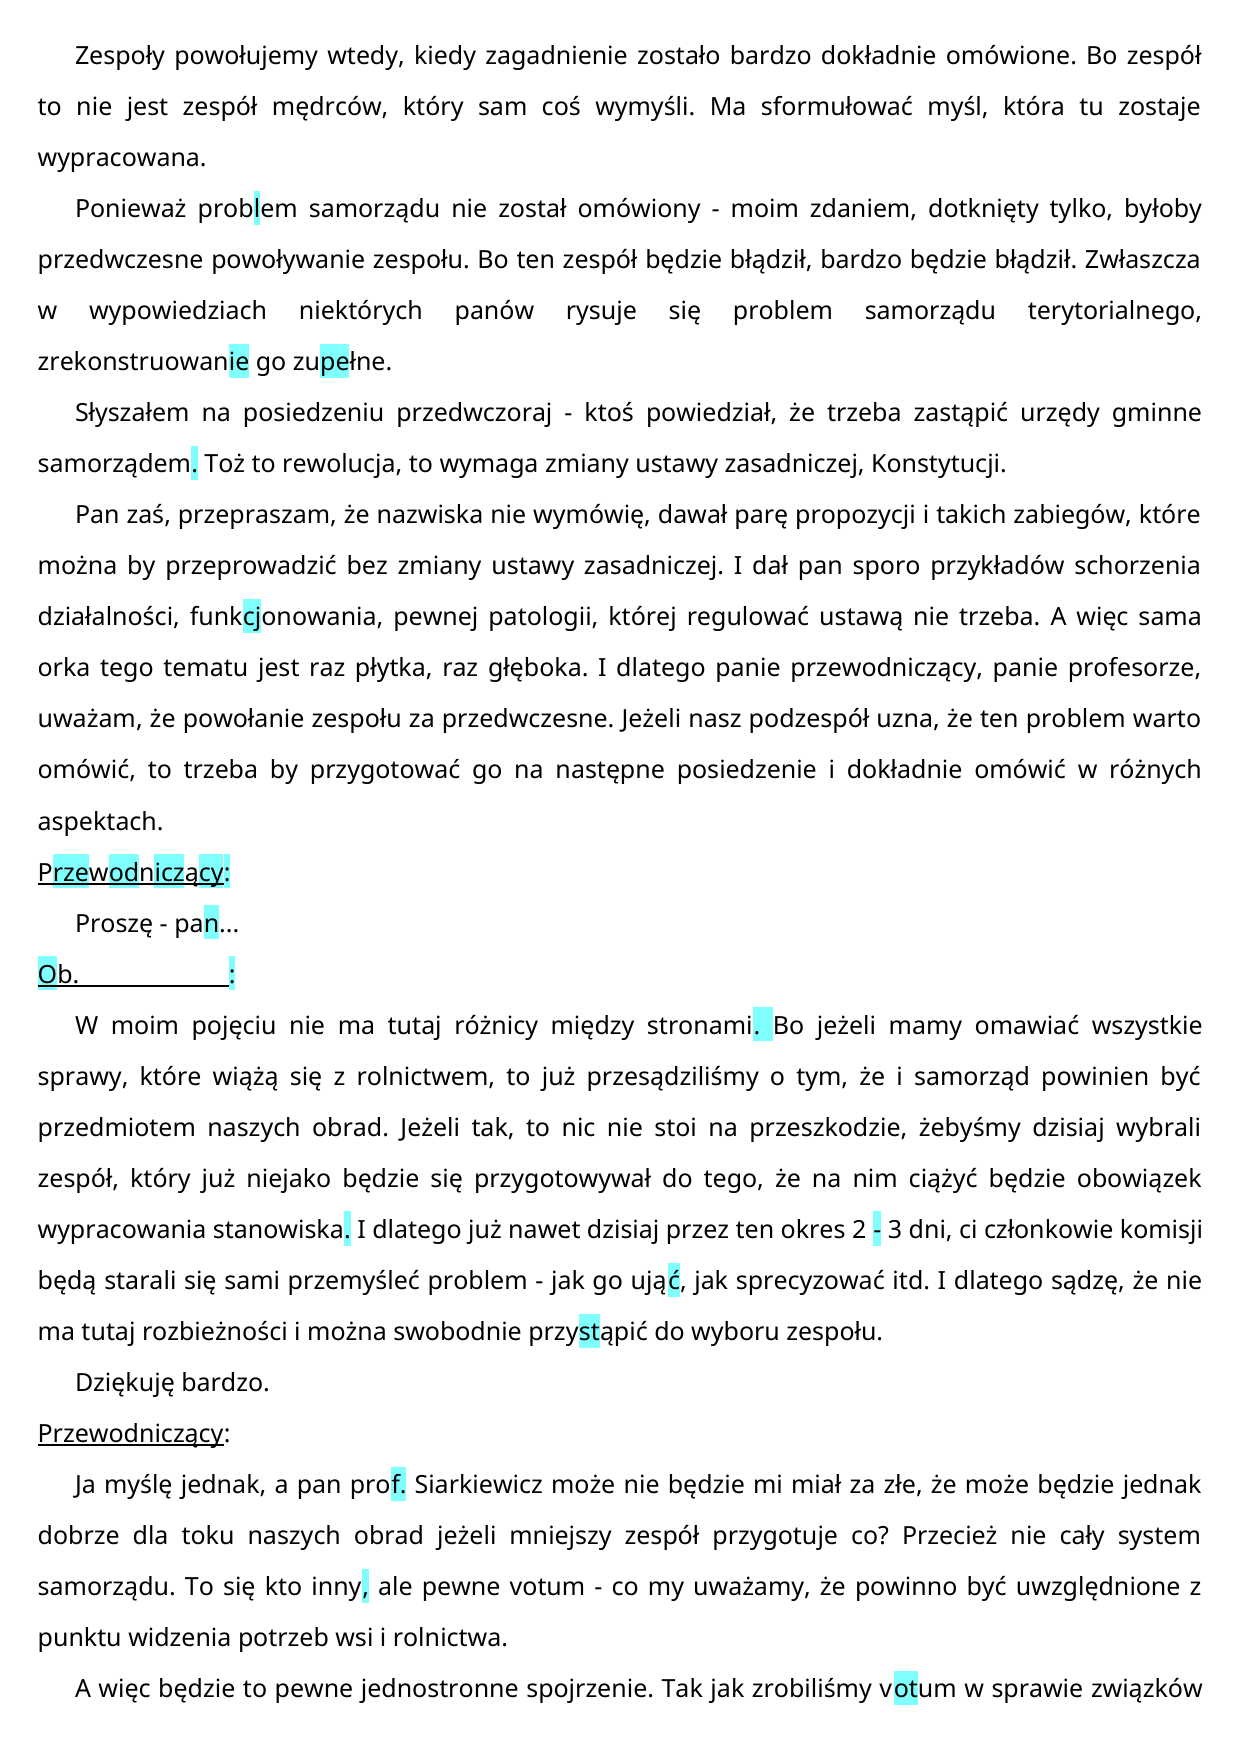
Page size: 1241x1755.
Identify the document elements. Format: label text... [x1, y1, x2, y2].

text Proszę - pan... [37, 905, 1203, 939]
text Ja myślę jednak, a pan prof. Siarkiewicz może nie będzie mi miał za złe, że może będzie jednak dobrze dla toku naszych obrad jeżeli mniejszy zespół przygotuje co? Przecież nie cały system samorządu. To się kto inny, ale pewne votum - co my uważamy, że powinno być uwzględnione z punktu widzenia potrzeb wsi i rolnictwa. [37, 1467, 1203, 1654]
text A więc będzie to pewne jednostronne spojrzenie. Tak jak zrobiliśmy votum w sprawie związków [37, 1671, 1203, 1705]
text Ob. : [37, 956, 1203, 990]
text Słyszałem na posiedzeniu przedwczoraj - ktoś powiedział, że trzeba zastąpić urzędy gminne samorządem. Toż to rewolucja, to wymaga zmiany ustawy zasadniczej, Konstytucji. [37, 395, 1203, 480]
text Przewodniczący: [37, 854, 1203, 888]
text Zespoły powołujemy wtedy, kiedy zagadnienie zostało bardzo dokładnie omówione. Bo zespół to nie jest zespół mędrców, który sam coś wymyśli. Ma sformułować myśl, która tu zostaje wypracowana. [37, 37, 1203, 174]
text Pan zaś, przepraszam, że nazwiska nie wymówię, dawał parę propozycji i takich zabiegów, które można by przeprowadzić bez zmiany ustawy zasadniczej. I dał pan sporo przykładów schorzenia działalności, funkcjonowania, pewnej patologii, której regulować ustawą nie trzeba. A więc sama orka tego tematu jest raz płytka, raz głęboka. I dlatego panie przewodniczący, panie profesorze, uważam, że powołanie zespołu za przedwczesne. Jeżeli nasz podzespół uzna, że ten problem warto omówić, to trzeba by przygotować go na następne posiedzenie i dokładnie omówić w różnych aspektach. [37, 497, 1203, 837]
text W moim pojęciu nie ma tutaj różnicy między stronami. Bo jeżeli mamy omawiać wszystkie sprawy, które wiążą się z rolnictwem, to już przesądziliśmy o tym, że i samorząd powinien być przedmiotem naszych obrad. Jeżeli tak, to nic nie stoi na przeszkodzie, żebyśmy dzisiaj wybrali zespół, który już niejako będzie się przygotowywał do tego, że na nim ciążyć będzie obowiązek wypracowania stanowiska. I dlatego już nawet dzisiaj przez ten okres 2 - 3 dni, ci członkowie komisji będą starali się sami przemyśleć problem - jak go ująć, jak sprecyzować itd. I dlatego sądzę, że nie ma tutaj rozbieżności i można swobodnie przystąpić do wyboru zespołu. [37, 1007, 1203, 1348]
text Ponieważ problem samorządu nie został omówiony - moim zdaniem, dotknięty tylko, byłoby przedwczesne powoływanie zespołu. Bo ten zespół będzie błądził, bardzo będzie błądził. Zwłaszcza w wypowiedziach niektórych panów rysuje się problem samorządu terytorialnego, zrekonstruowanie go zupełne. [37, 191, 1203, 378]
text Przewodniczący: [37, 1416, 1203, 1450]
text Dziękuję bardzo. [37, 1364, 1203, 1399]
